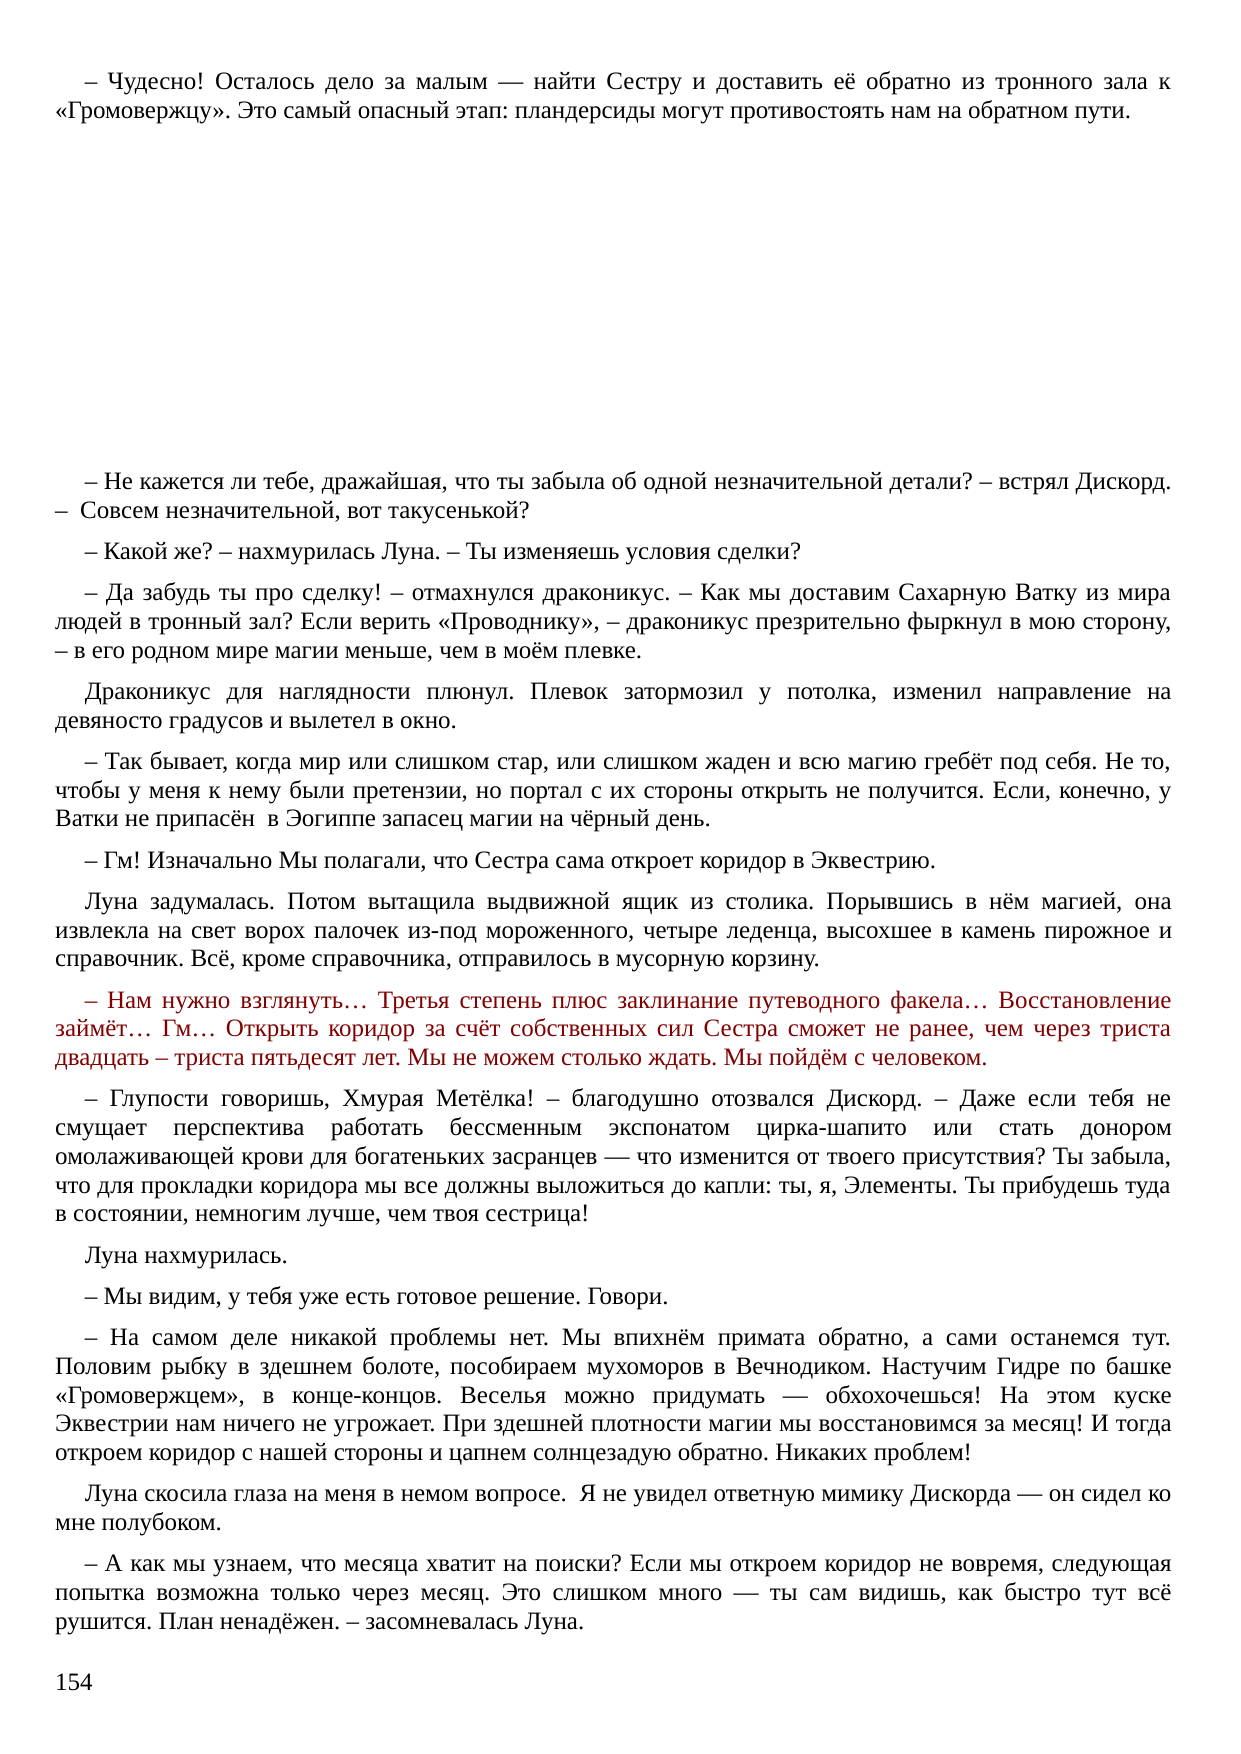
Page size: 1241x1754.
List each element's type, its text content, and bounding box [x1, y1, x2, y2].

text – Не кажется ли тебе, дражайшая, что ты забыла об одной незначительной детали? – встрял Дискорд. – Совсем незначительной, вот такусенькой? [55, 466, 1173, 523]
text – Да забудь ты про сделку! – отмахнулся драконикус. – Как мы доставим Сахарную Ватку из мира людей в тронный зал? Если верить «Проводнику», – драконикус презрительно фыркнул в мою сторону, – в его родном мире магии меньше, чем в моём плевке. [55, 577, 1173, 663]
text Луна нахмурилась. [55, 1240, 1173, 1268]
text – Гм! Изначально Мы полагали, что Сестра сама откроет коридор в Эквестрию. [55, 845, 1173, 873]
text Драконикус для наглядности плюнул. Плевок затормозил у потолка, изменил направление на девяносто градусов и вылетел в окно. [55, 676, 1173, 733]
text Луна задумалась. Потом вытащила выдвижной ящик из столика. Порывшись в нём магией, она извлекла на свет ворох палочек из-под мороженного, четыре леденца, высохшее в камень пирожное и справочник. Всё, кроме справочника, отправилось в мусорную корзину. [55, 886, 1173, 972]
text Луна скосила глаза на меня в немом вопросе. Я не увидел ответную мимику Дискорда — он сидел ко мне полубоком. [55, 1478, 1173, 1536]
text – Какой же? – нахмурилась Луна. – Ты изменяешь условия сделки? [55, 536, 1173, 565]
text – Мы видим, у тебя уже есть готовое решение. Говори. [55, 1281, 1173, 1310]
text – Так бывает, когда мир или слишком стар, или слишком жаден и всю магию гребёт под себя. Не то, чтобы у меня к нему были претензии, но портал с их стороны открыть не получится. Если, конечно, у Ватки не припасён в Эогиппе запасец магии на чёрный день. [55, 746, 1173, 832]
text – Глупости говоришь, Хмурая Метёлка! – благодушно отозвался Дискорд. – Даже если тебя не смущает перспектива работать бессменным экспонатом цирка-шапито или стать донором омолаживающей крови для богатеньких засранцев — что изменится от твоего присутствия? Ты забыла, что для прокладки коридора мы все должны выложиться до капли: ты, я, Элементы. Ты прибудешь туда в состоянии, немногим лучше, чем твоя сестрица! [55, 1083, 1173, 1227]
text – А как мы узнаем, что месяца хватит на поиски? Если мы откроем коридор не вовремя, следующая попытка возможна только через месяц. Это слишком много — ты сам видишь, как быстро тут всё рушится. План ненадёжен. – засомневалась Луна. [55, 1548, 1173, 1635]
text – Нам нужно взглянуть… Третья степень плюс заклинание путеводного факела… Восстановление займёт… Гм… Открыть коридор за счёт собственных сил Сестра сможет не ранее, чем через триста двадцать – триста пятьдесят лет. Мы не можем столько ждать. Мы пойдём с человеком. [55, 985, 1173, 1071]
text – На самом деле никакой проблемы нет. Мы впихнём примата обратно, а сами останемся тут. Половим рыбку в здешнем болоте, пособираем мухоморов в Вечнодиком. Настучим Гидре по башке «Громовержцем», в конце-концов. Веселья можно придумать — обхохочешься! На этом куске Эквестрии нам ничего не угрожает. При здешней плотности магии мы восстановимся за месяц! И тогда откроем коридор с нашей стороны и цапнем солнцезадую обратно. Никаких проблем! [55, 1322, 1173, 1466]
text – Чудесно! Осталось дело за малым — найти Сестру и доставить её обратно из тронного зала к «Громовержцу». Это самый опасный этап: пландерсиды могут противостоять нам на обратном пути. [55, 66, 1173, 123]
